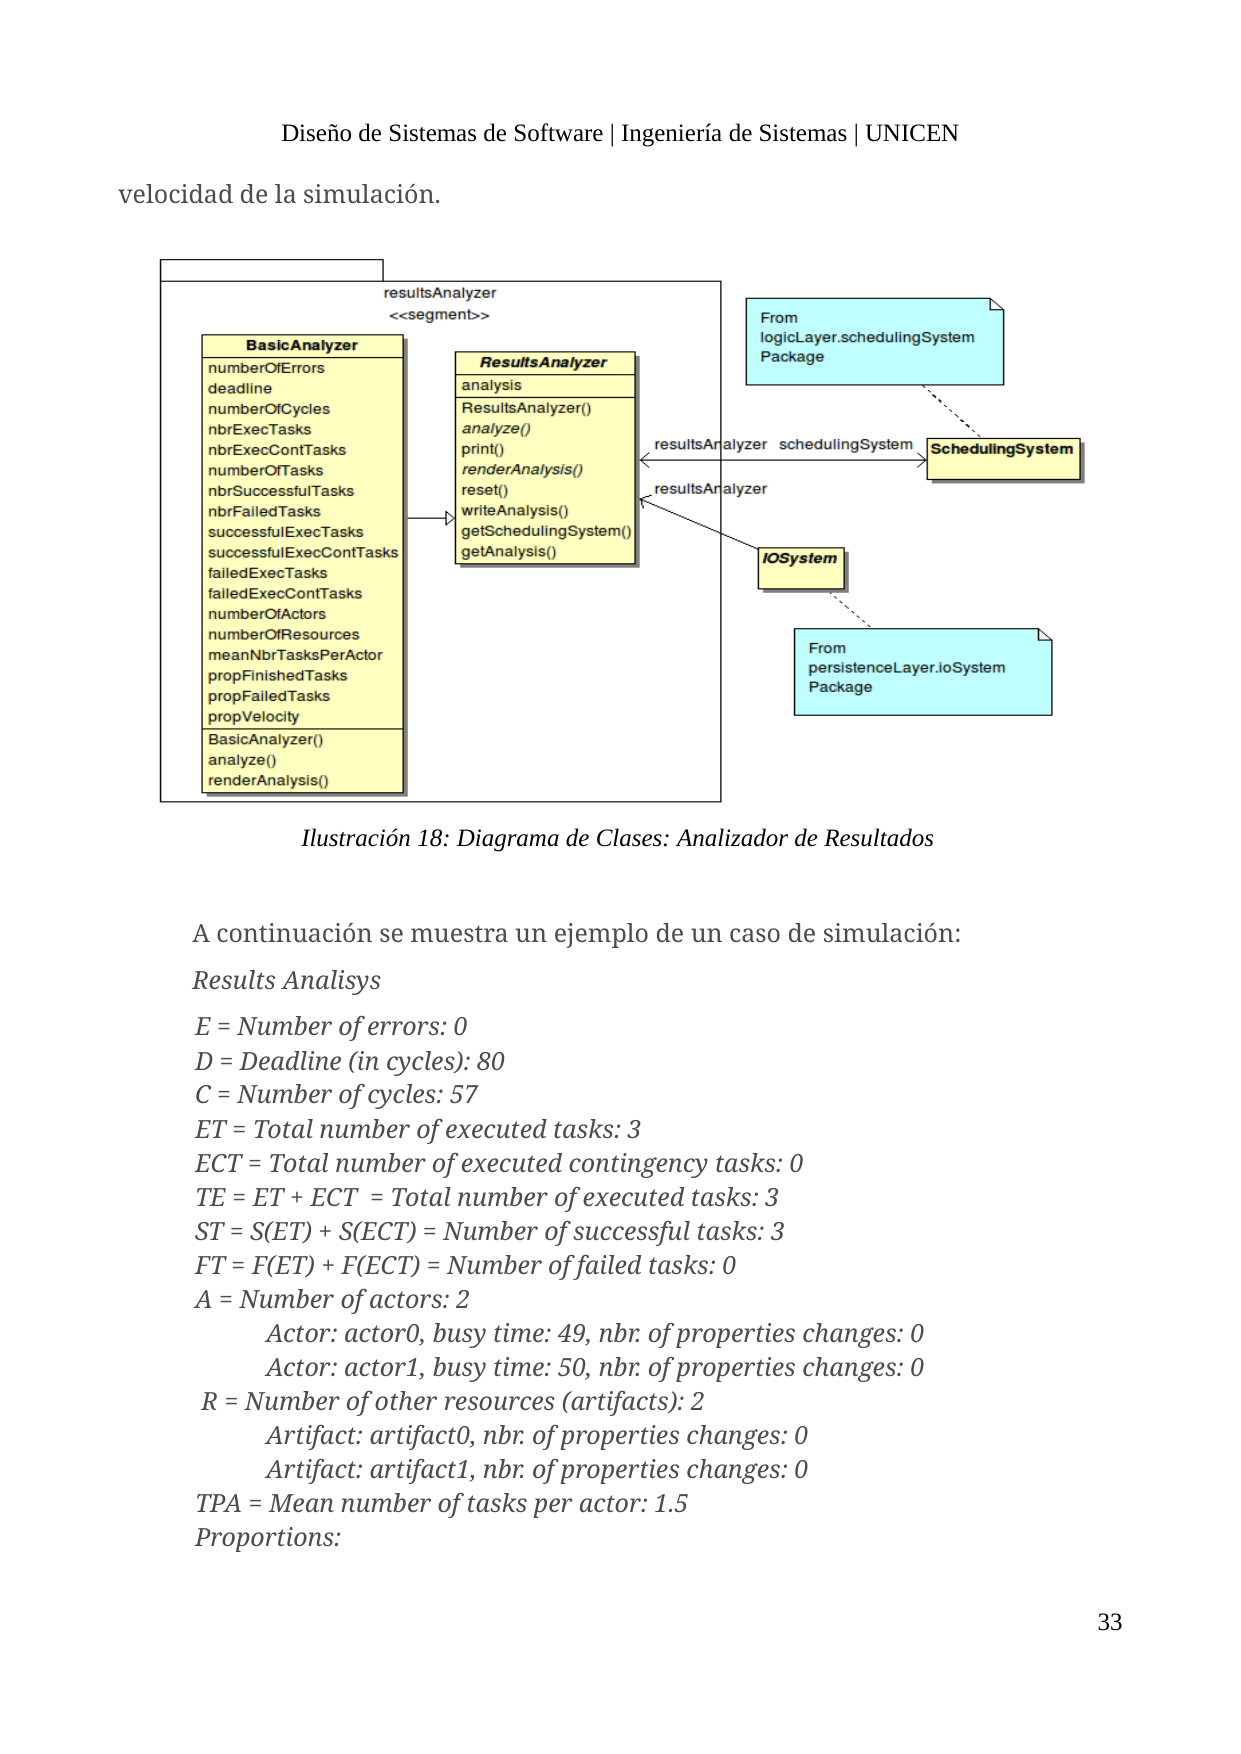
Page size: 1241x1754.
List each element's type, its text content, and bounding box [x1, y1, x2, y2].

text E = Number of errors: 0 [195, 1009, 1122, 1043]
text ECT = Total number of executed contingency tasks: 0 [195, 1145, 1122, 1179]
text C = Number of cycles: 57 [195, 1077, 1122, 1111]
text Ilustración 18: Diagrama de Clases: Analizador de Resultados [132, 823, 1106, 852]
text Actor: actor1, busy time: 50, nbr. of properties changes: 0 [195, 1350, 1122, 1384]
text Actor: actor0, busy time: 49, nbr. of properties changes: 0 [195, 1316, 1122, 1350]
text Results Analisys [118, 962, 1122, 997]
text TPA = Mean number of tasks per actor: 1.5 [195, 1486, 1122, 1520]
text FT = F(ET) + F(ECT) = Number of failed tasks: 0 [195, 1247, 1122, 1282]
text ST = S(ET) + S(ECT) = Number of successful tasks: 3 [195, 1213, 1122, 1247]
picture [148, 250, 1101, 815]
text velocidad de la simulación. [118, 176, 1122, 210]
text Artifact: artifact0, nbr. of properties changes: 0 [195, 1418, 1122, 1452]
text R = Number of other resources (artifacts): 2 [195, 1384, 1122, 1418]
text A continuación se muestra un ejemplo de un caso de simulación: [118, 916, 1122, 950]
text Artifact: artifact1, nbr. of properties changes: 0 [195, 1452, 1122, 1486]
text Proportions: [195, 1520, 1122, 1554]
text TE = ET + ECT = Total number of executed tasks: 3 [195, 1179, 1122, 1213]
text ET = Total number of executed tasks: 3 [195, 1111, 1122, 1145]
text D = Deadline (in cycles): 80 [195, 1043, 1122, 1077]
text A = Number of actors: 2 [195, 1282, 1122, 1316]
